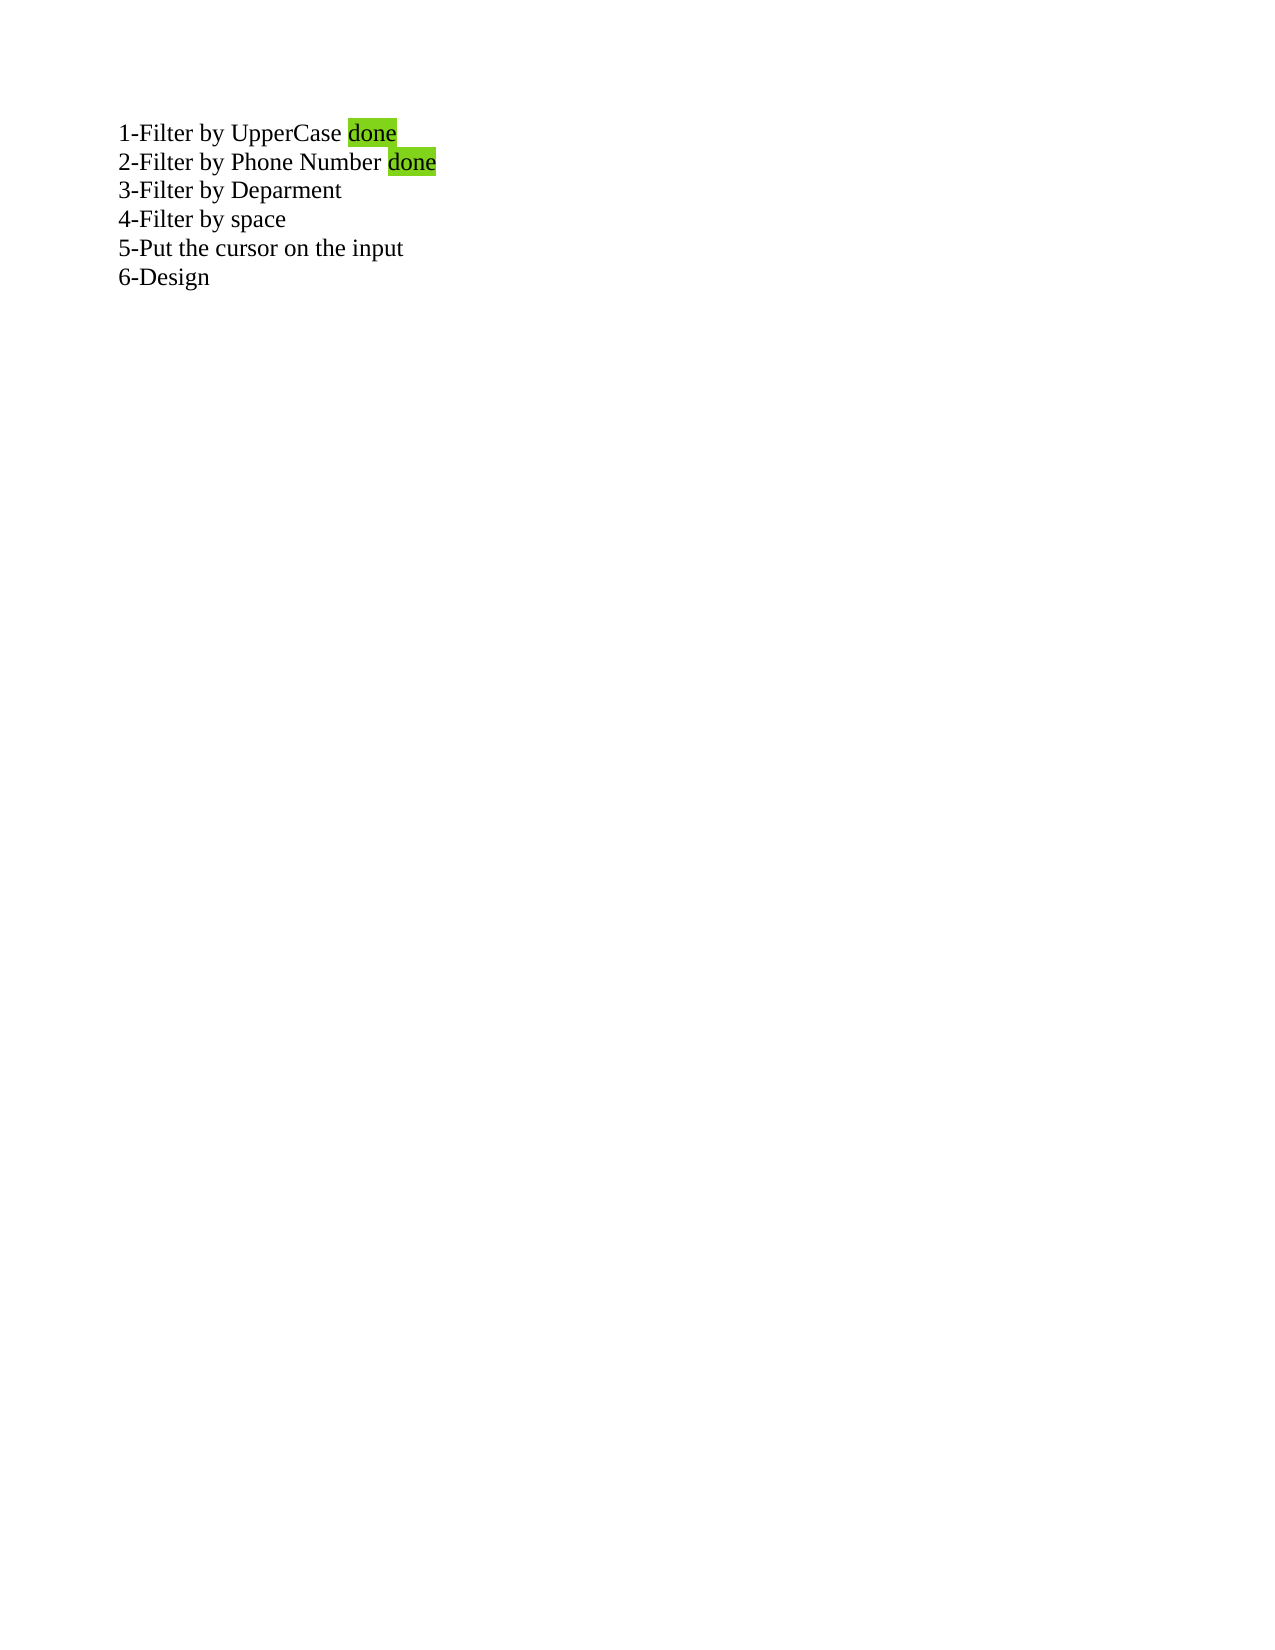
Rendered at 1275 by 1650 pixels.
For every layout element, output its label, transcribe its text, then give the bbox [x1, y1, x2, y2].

text 4-Filter by space [118, 204, 1157, 233]
text 3-Filter by Deparment [118, 176, 1157, 204]
text 6-Design [118, 262, 1157, 291]
text 5-Put the cursor on the input [118, 233, 1157, 262]
text 2-Filter by Phone Number done [118, 147, 1157, 176]
text 1-Filter by UpperCase done [118, 118, 1157, 147]
